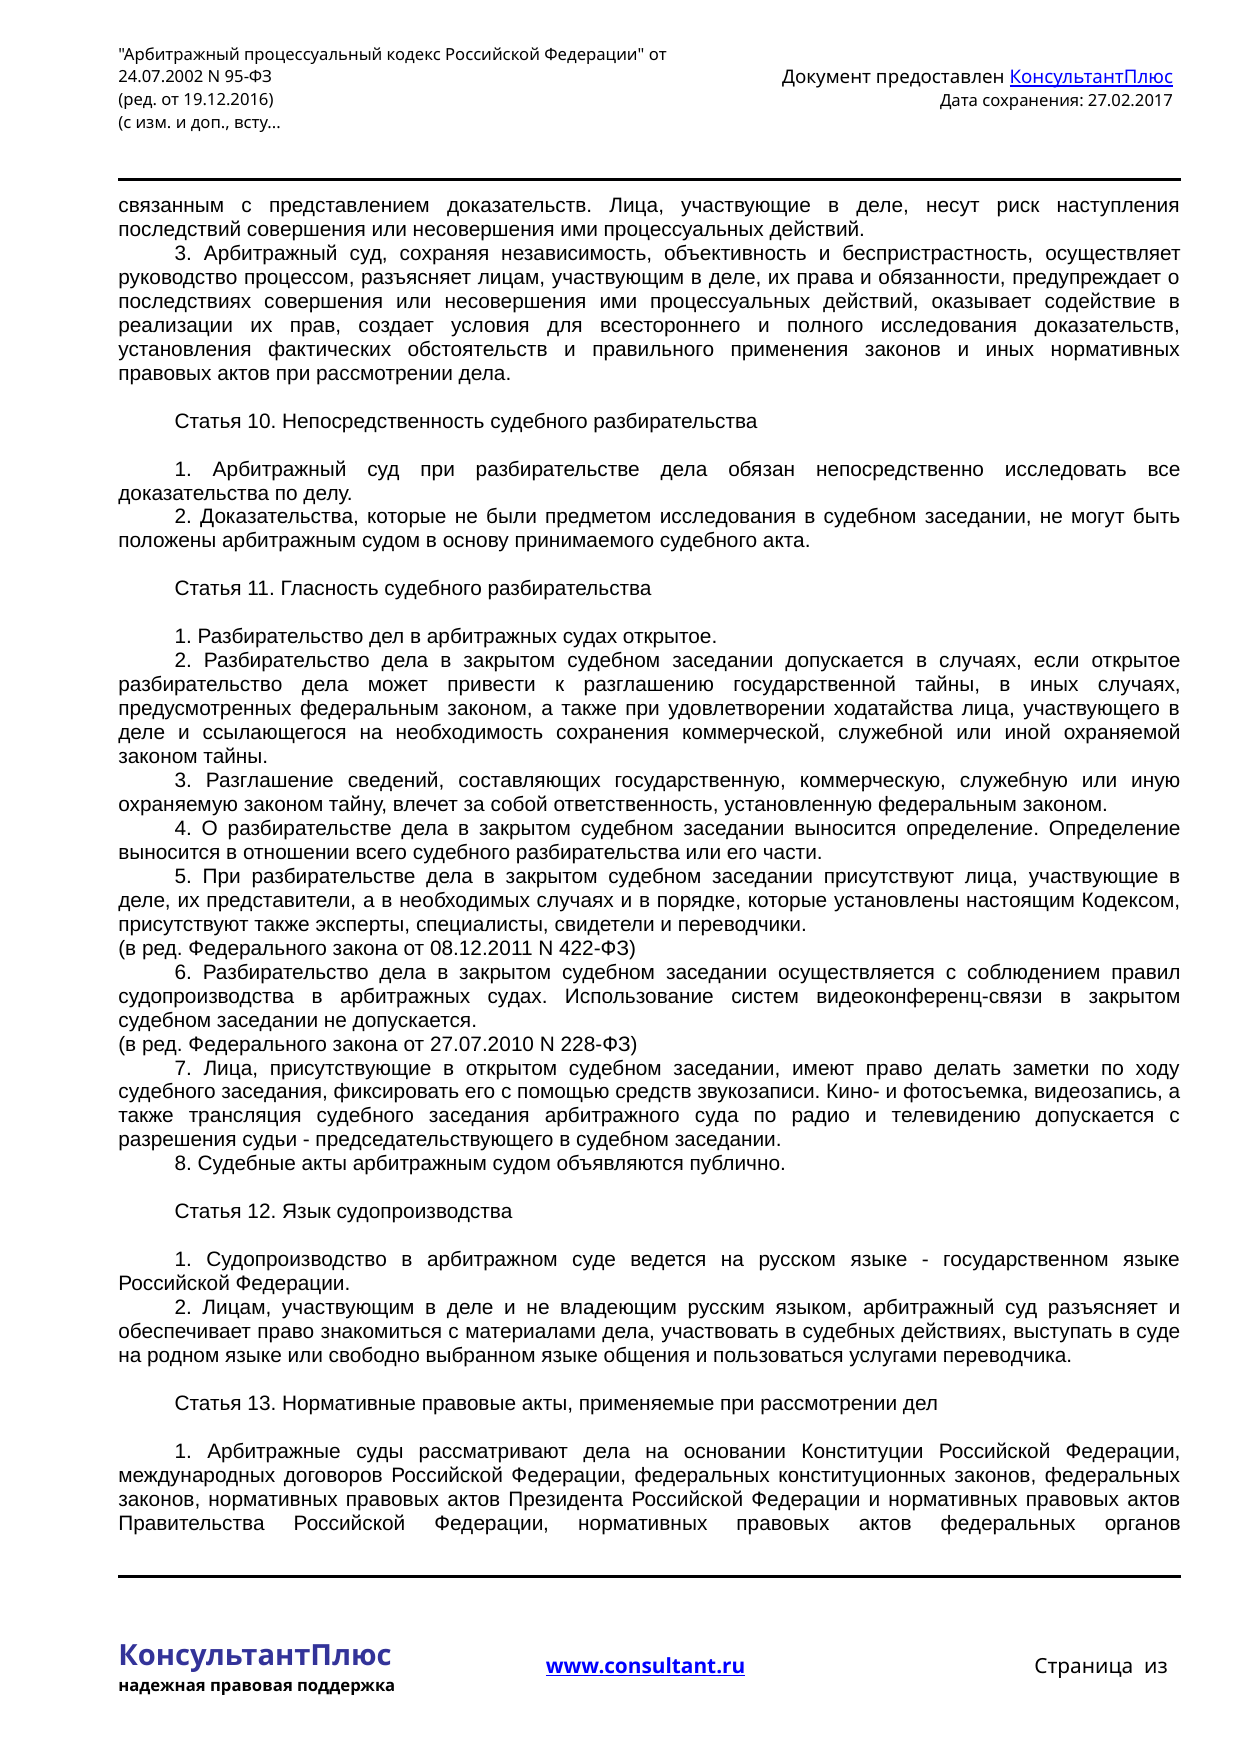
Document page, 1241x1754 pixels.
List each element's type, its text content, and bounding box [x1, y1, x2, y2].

text 1. Арбитражный суд при разбирательстве дела обязан непосредственно исследовать все доказательства по делу. [118, 456, 1181, 504]
subtitle Статья 12. Язык судопроизводства [118, 1199, 1181, 1223]
text 1. Арбитражные суды рассматривают дела на основании Конституции Российской Федерации, международных договоров Российской Федерации, федеральных конституционных законов, федеральных законов, нормативных правовых актов Президента Российской Федерации и нормативных правовых актов Правительства Российской Федерации, нормативных правовых актов федеральных органов [118, 1439, 1181, 1534]
subtitle Статья 10. Непосредственность судебного разбирательства [118, 408, 1181, 432]
text (в ред. Федерального закона от 08.12.2011 N 422-ФЗ) [118, 936, 1181, 959]
text 8. Судебные акты арбитражным судом объявляются публично. [118, 1151, 1181, 1175]
text (в ред. Федерального закона от 27.07.2010 N 228-ФЗ) [118, 1031, 1181, 1055]
text 2. Разбирательство дела в закрытом судебном заседании допускается в случаях, если открытое разбирательство дела может привести к разглашению государственной тайны, в иных случаях, предусмотренных федеральным законом, а также при удовлетворении ходатайства лица, участвующего в деле и ссылающегося на необходимость сохранения коммерческой, служебной или иной охраняемой законом тайны. [118, 648, 1181, 768]
text 1. Разбирательство дел в арбитражных судах открытое. [118, 624, 1181, 648]
text 1. Судопроизводство в арбитражном суде ведется на русском языке - государственном языке Российской Федерации. [118, 1247, 1181, 1295]
text 3. Арбитражный суд, сохраняя независимость, объективность и беспристрастность, осуществляет руководство процессом, разъясняет лицам, участвующим в деле, их права и обязанности, предупреждает о последствиях совершения или несовершения ими процессуальных действий, оказывает содействие в реализации их прав, создает условия для всестороннего и полного исследования доказательств, установления фактических обстоятельств и правильного применения законов и иных нормативных правовых актов при рассмотрении дела. [118, 241, 1181, 384]
text 2. Доказательства, которые не были предметом исследования в судебном заседании, не могут быть положены арбитражным судом в основу принимаемого судебного акта. [118, 504, 1181, 552]
text 3. Разглашение сведений, составляющих государственную, коммерческую, служебную или иную охраняемую законом тайну, влечет за собой ответственность, установленную федеральным законом. [118, 768, 1181, 816]
text связанным с представлением доказательств. Лица, участвующие в деле, несут риск наступления последствий совершения или несовершения ими процессуальных действий. [118, 193, 1181, 241]
subtitle Статья 13. Нормативные правовые акты, применяемые при рассмотрении дел [118, 1391, 1181, 1415]
text 5. При разбирательстве дела в закрытом судебном заседании присутствуют лица, участвующие в деле, их представители, а в необходимых случаях и в порядке, которые установлены настоящим Кодексом, присутствуют также эксперты, специалисты, свидетели и переводчики. [118, 864, 1181, 936]
text 2. Лицам, участвующим в деле и не владеющим русским языком, арбитражный суд разъясняет и обеспечивает право знакомиться с материалами дела, участвовать в судебных действиях, выступать в суде на родном языке или свободно выбранном языке общения и пользоваться услугами переводчика. [118, 1295, 1181, 1367]
text 7. Лица, присутствующие в открытом судебном заседании, имеют право делать заметки по ходу судебного заседания, фиксировать его с помощью средств звукозаписи. Кино- и фотосъемка, видеозапись, а также трансляция судебного заседания арбитражного суда по радио и телевидению допускается с разрешения судьи - председательствующего в судебном заседании. [118, 1055, 1181, 1151]
text 4. О разбирательстве дела в закрытом судебном заседании выносится определение. Определение выносится в отношении всего судебного разбирательства или его части. [118, 816, 1181, 864]
subtitle Статья 11. Гласность судебного разбирательства [118, 576, 1181, 600]
text 6. Разбирательство дела в закрытом судебном заседании осуществляется с соблюдением правил судопроизводства в арбитражных судах. Использование систем видеоконференц-связи в закрытом судебном заседании не допускается. [118, 959, 1181, 1031]
